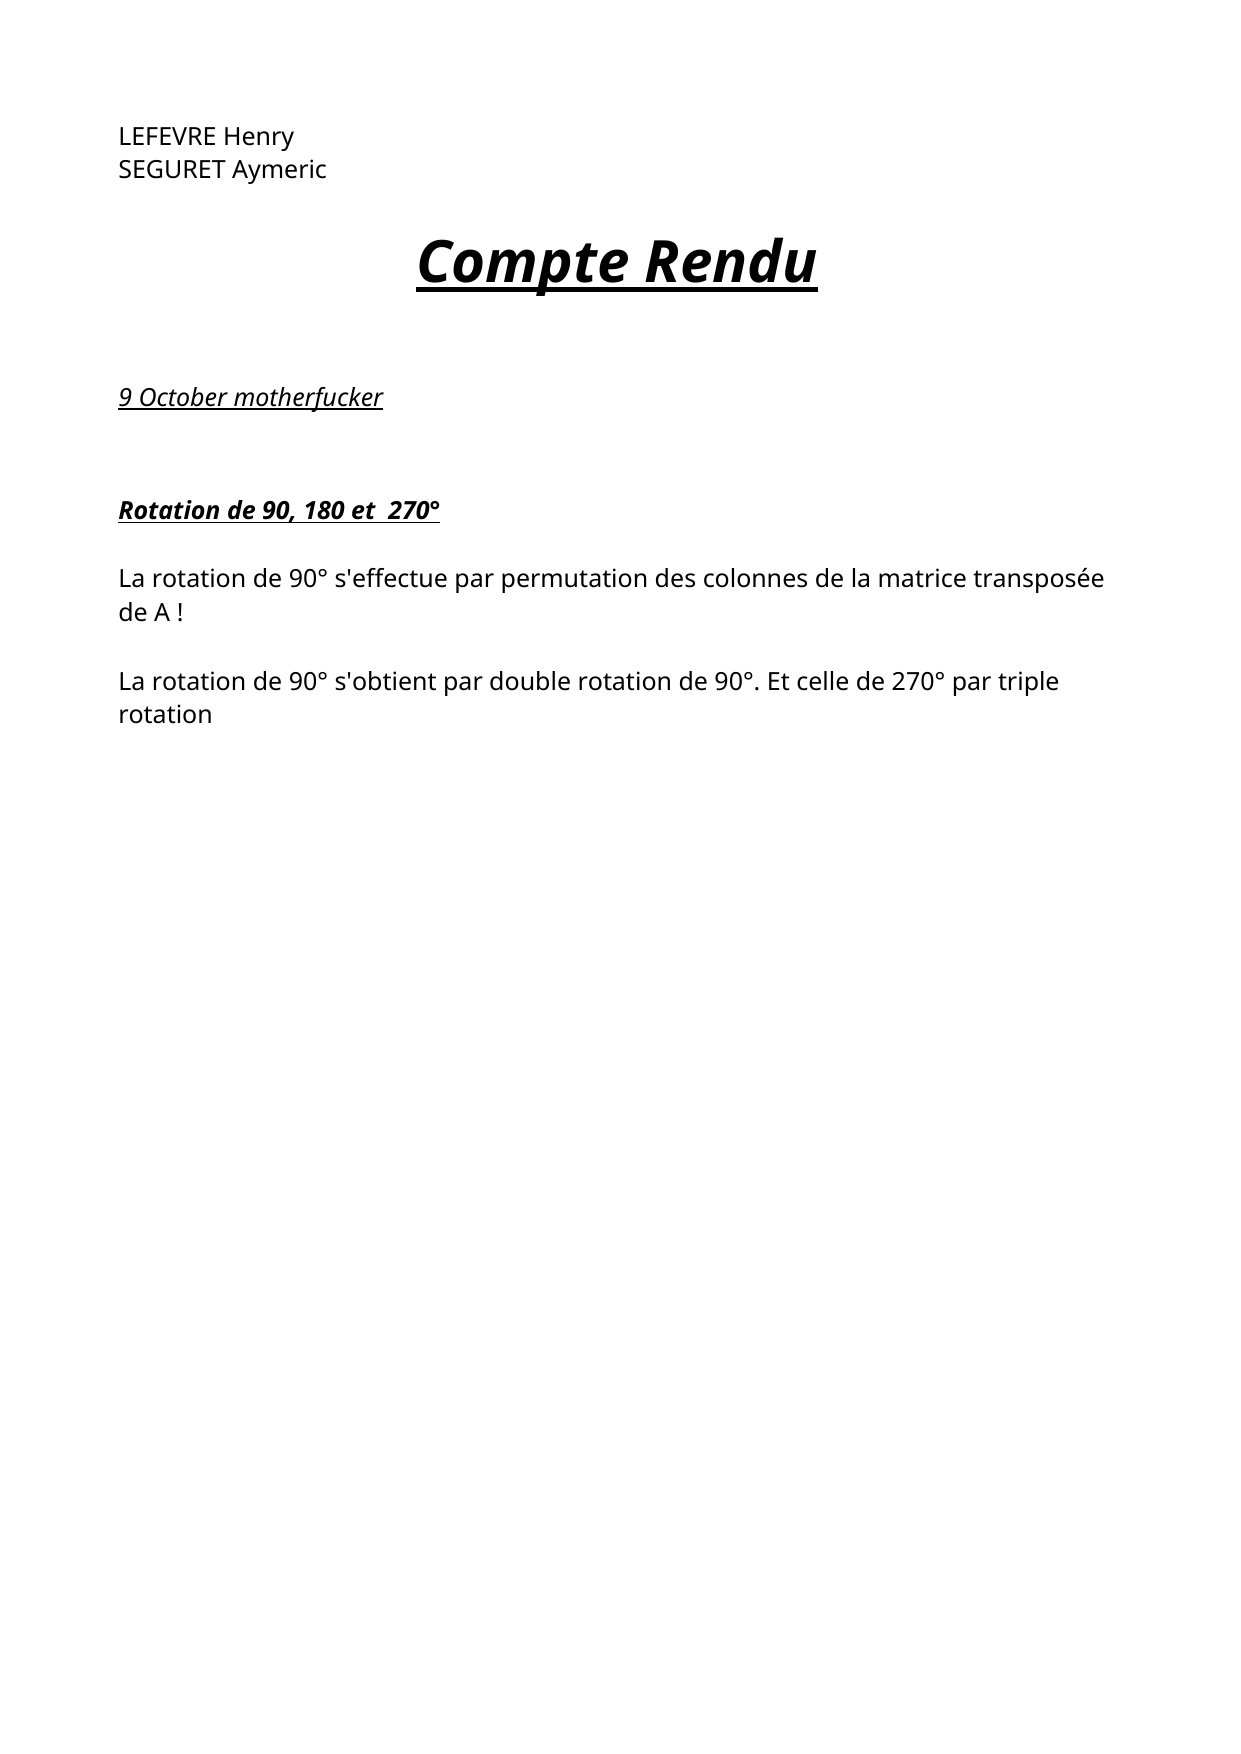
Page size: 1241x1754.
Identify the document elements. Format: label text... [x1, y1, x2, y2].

text La rotation de 90° s'obtient par double rotation de 90°. Et celle de 270° par triple rotation [118, 663, 1122, 731]
text Rotation de 90, 180 et 270° [118, 493, 1122, 527]
text 9 October motherfucker [118, 379, 1122, 413]
text La rotation de 90° s'effectue par permutation des colonnes de la matrice transposée de A ! [118, 561, 1122, 629]
text Compte Rendu [118, 220, 1122, 300]
text SEGURET Aymeric [118, 152, 1122, 186]
text LEFEVRE Henry [118, 118, 1122, 152]
